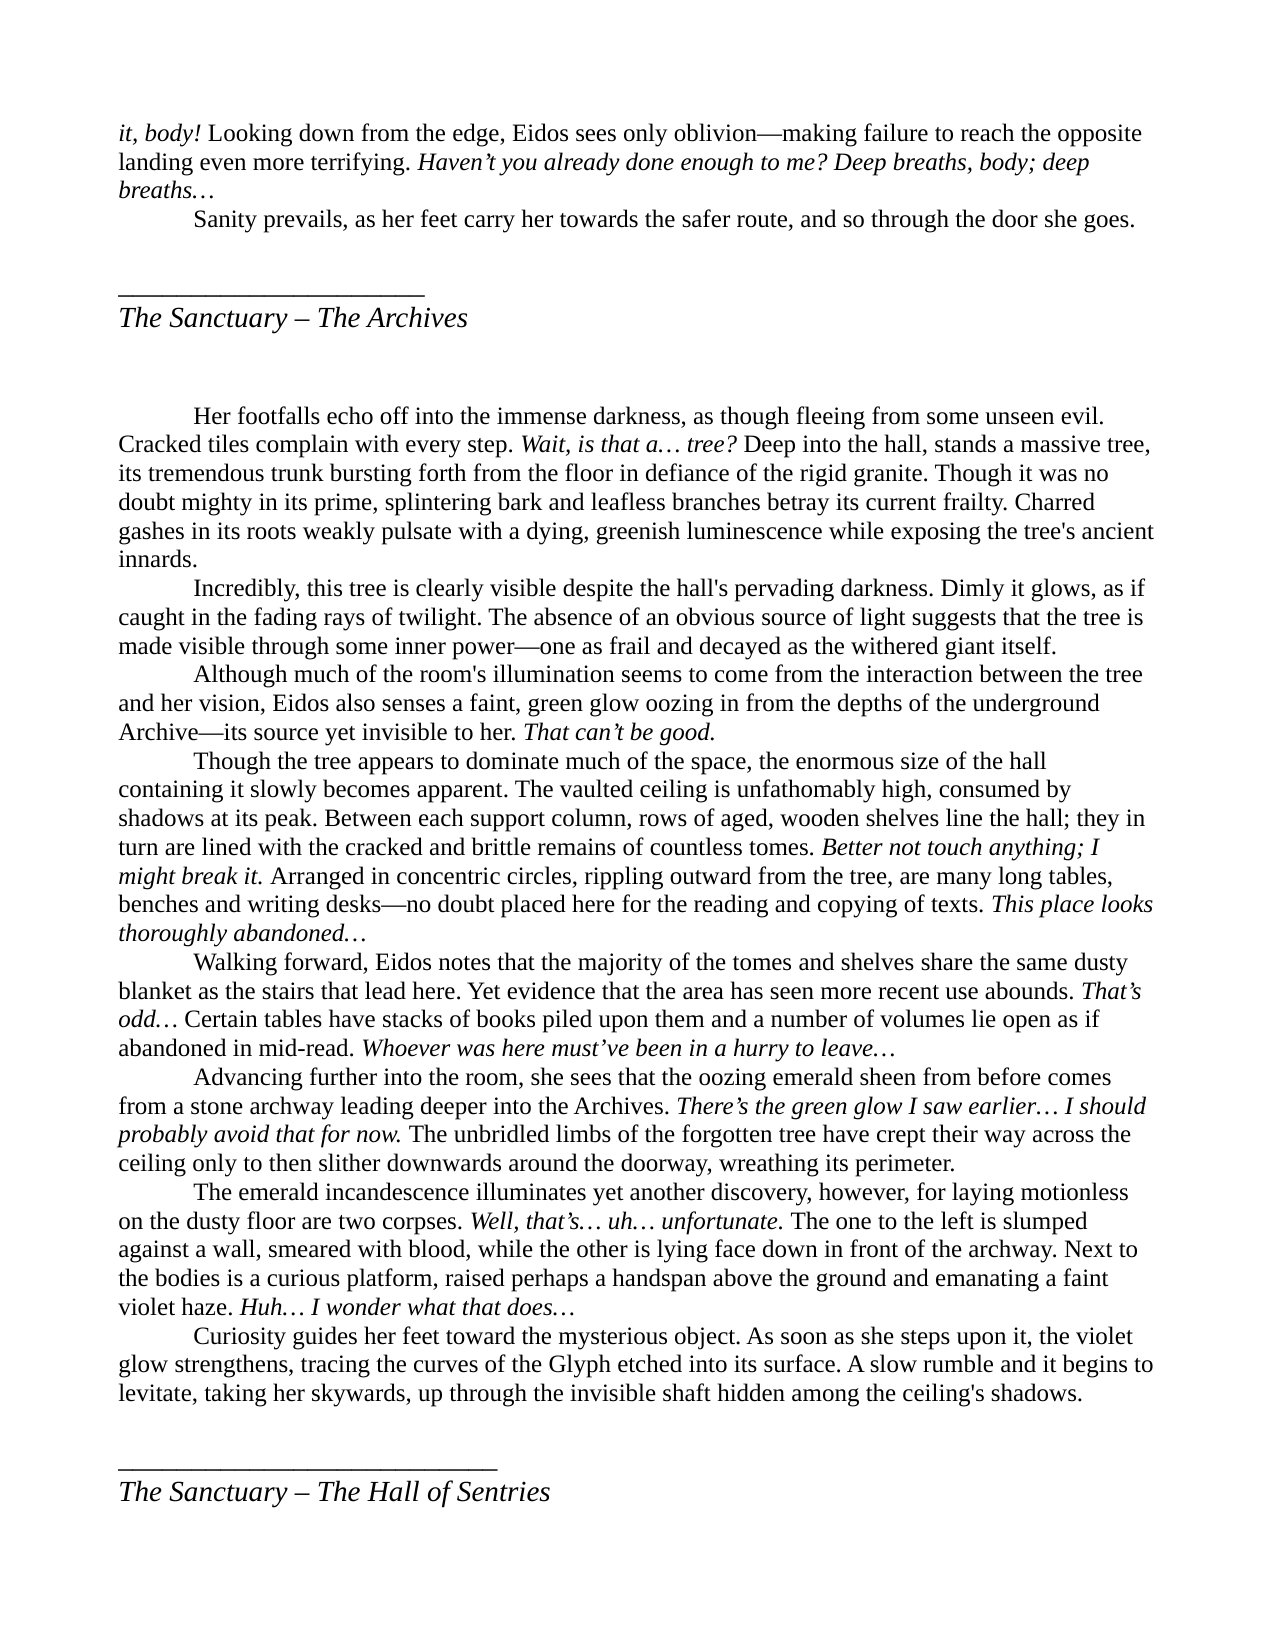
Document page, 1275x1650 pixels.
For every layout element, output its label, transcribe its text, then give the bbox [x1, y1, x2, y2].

text _____________________ [118, 267, 1157, 300]
text Walking forward, Eidos notes that the majority of the tomes and shelves share the same dusty blanket as the stairs that lead here. Yet evidence that the area has seen more recent use abounds. That’s odd… Certain tables have stacks of books piled upon them and a number of volumes lie open as if abandoned in mid-read. Whoever was here must’ve been in a hurry to leave… [118, 947, 1157, 1062]
text Though the tree appears to dominate much of the space, the enormous size of the hall containing it slowly becomes apparent. The vaulted ceiling is unfathomably high, consumed by shadows at its peak. Between each support column, rows of aged, wooden shelves line the hall; they in turn are lined with the cracked and brittle remains of countless tomes. Better not touch anything; I might break it. Arranged in concentric circles, rippling outward from the tree, are many long tables, benches and writing desks—no doubt placed here for the reading and copying of texts. This place looks thoroughly abandoned… [118, 746, 1157, 947]
text The Sanctuary – The Hall of Sentries [118, 1474, 1157, 1508]
text it, body! Looking down from the edge, Eidos sees only oblivion—making failure to reach the opposite landing even more terrifying. Haven’t you already done enough to me? Deep breaths, body; deep breaths… [118, 118, 1157, 204]
text Advancing further into the room, she sees that the oozing emerald sheen from before comes from a stone archway leading deeper into the Archives. There’s the green glow I saw earlier… I should probably avoid that for now. The unbridled limbs of the forgotten tree have crept their way across the ceiling only to then slither downwards around the doorway, wreathing its perimeter. [118, 1062, 1157, 1177]
text Sanity prevails, as her feet carry her towards the safer route, and so through the door she goes. [118, 204, 1157, 233]
text __________________________ [118, 1441, 1157, 1474]
text Her footfalls echo off into the immense darkness, as though fleeing from some unseen evil. Cracked tiles complain with every step. Wait, is that a… tree? Deep into the hall, stands a massive tree, its tremendous trunk bursting forth from the floor in defiance of the rigid granite. Though it was no doubt mighty in its prime, splintering bark and leafless branches betray its current frailty. Charred gashes in its roots weakly pulsate with a dying, greenish luminescence while exposing the tree's ancient innards. Incredibly, this tree is clearly visible despite the hall's pervading darkness. Dimly it glows, as if caught in the fading rays of twilight. The absence of an obvious source of light suggests that the tree is made visible through some inner power—one as frail and decayed as the withered giant itself. Although much of the room's illumination seems to come from the interaction between the tree and her vision, Eidos also senses a faint, green glow oozing in from the depths of the underground Archive—its source yet invisible to her. That can’t be good. [118, 401, 1157, 746]
text The Sanctuary – The Archives [118, 300, 1157, 334]
text The emerald incandescence illuminates yet another discovery, however, for laying motionless on the dusty floor are two corpses. Well, that’s… uh… unfortunate. The one to the left is slumped against a wall, smeared with blood, while the other is lying face down in front of the archway. Next to the bodies is a curious platform, raised perhaps a handspan above the ground and emanating a faint violet haze. Huh… I wonder what that does… [118, 1177, 1157, 1321]
text Curiosity guides her feet toward the mysterious object. As soon as she steps upon it, the violet glow strengthens, tracing the curves of the Glyph etched into its surface. A slow rumble and it begins to levitate, taking her skywards, up through the invisible shaft hidden among the ceiling's shadows. [118, 1321, 1157, 1407]
